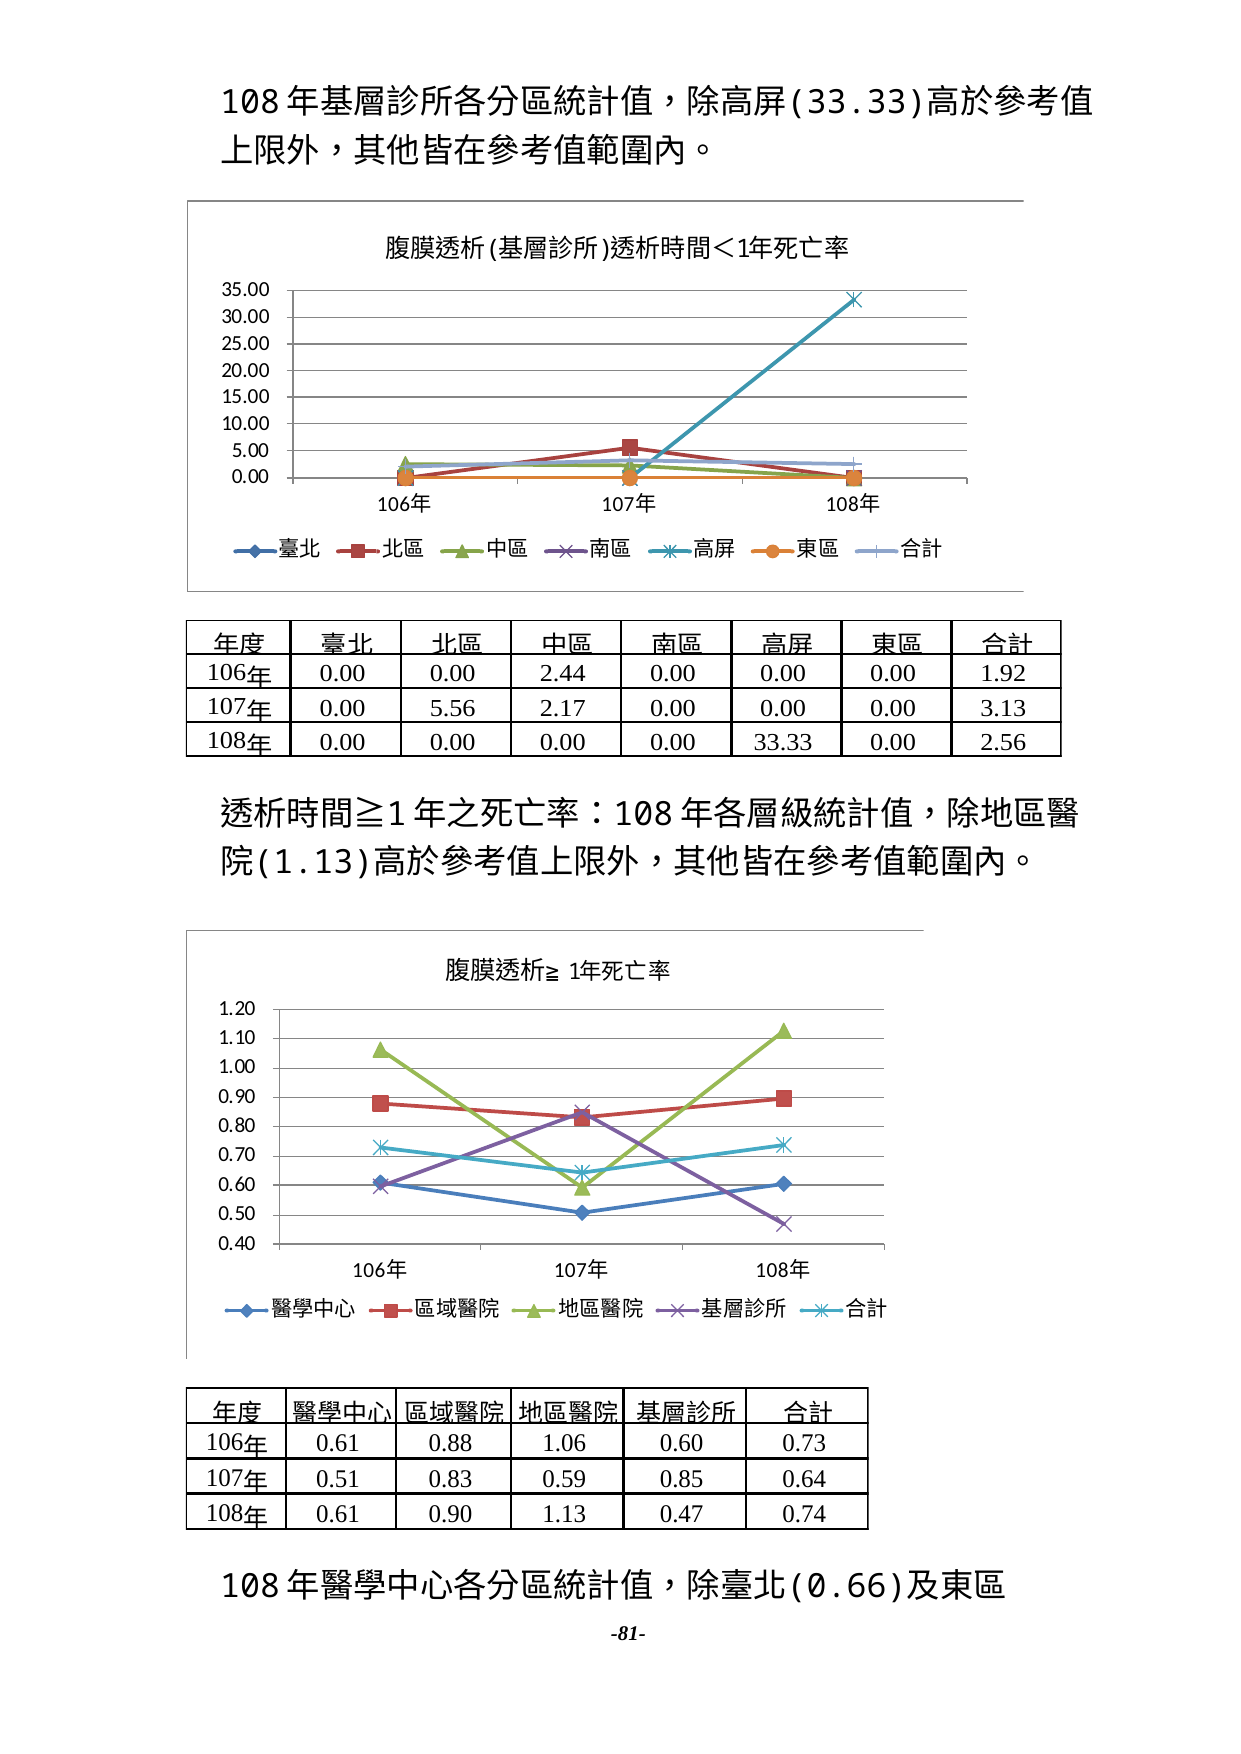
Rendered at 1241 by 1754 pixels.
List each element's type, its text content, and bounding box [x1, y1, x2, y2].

text 108年基層診所各分區統計值，除高屏(33.33)高於參考值上限外，其他皆在參考值範圍內。 [220, 75, 1111, 172]
text 透析時間≧1年之死亡率：108年各層級統計值，除地區醫院(1.13)高於參考值上限外，其他皆在參考值範圍內。 [220, 786, 1111, 883]
text 108年醫學中心各分區統計值，除臺北(0.66)及東區 [220, 1559, 1111, 1607]
